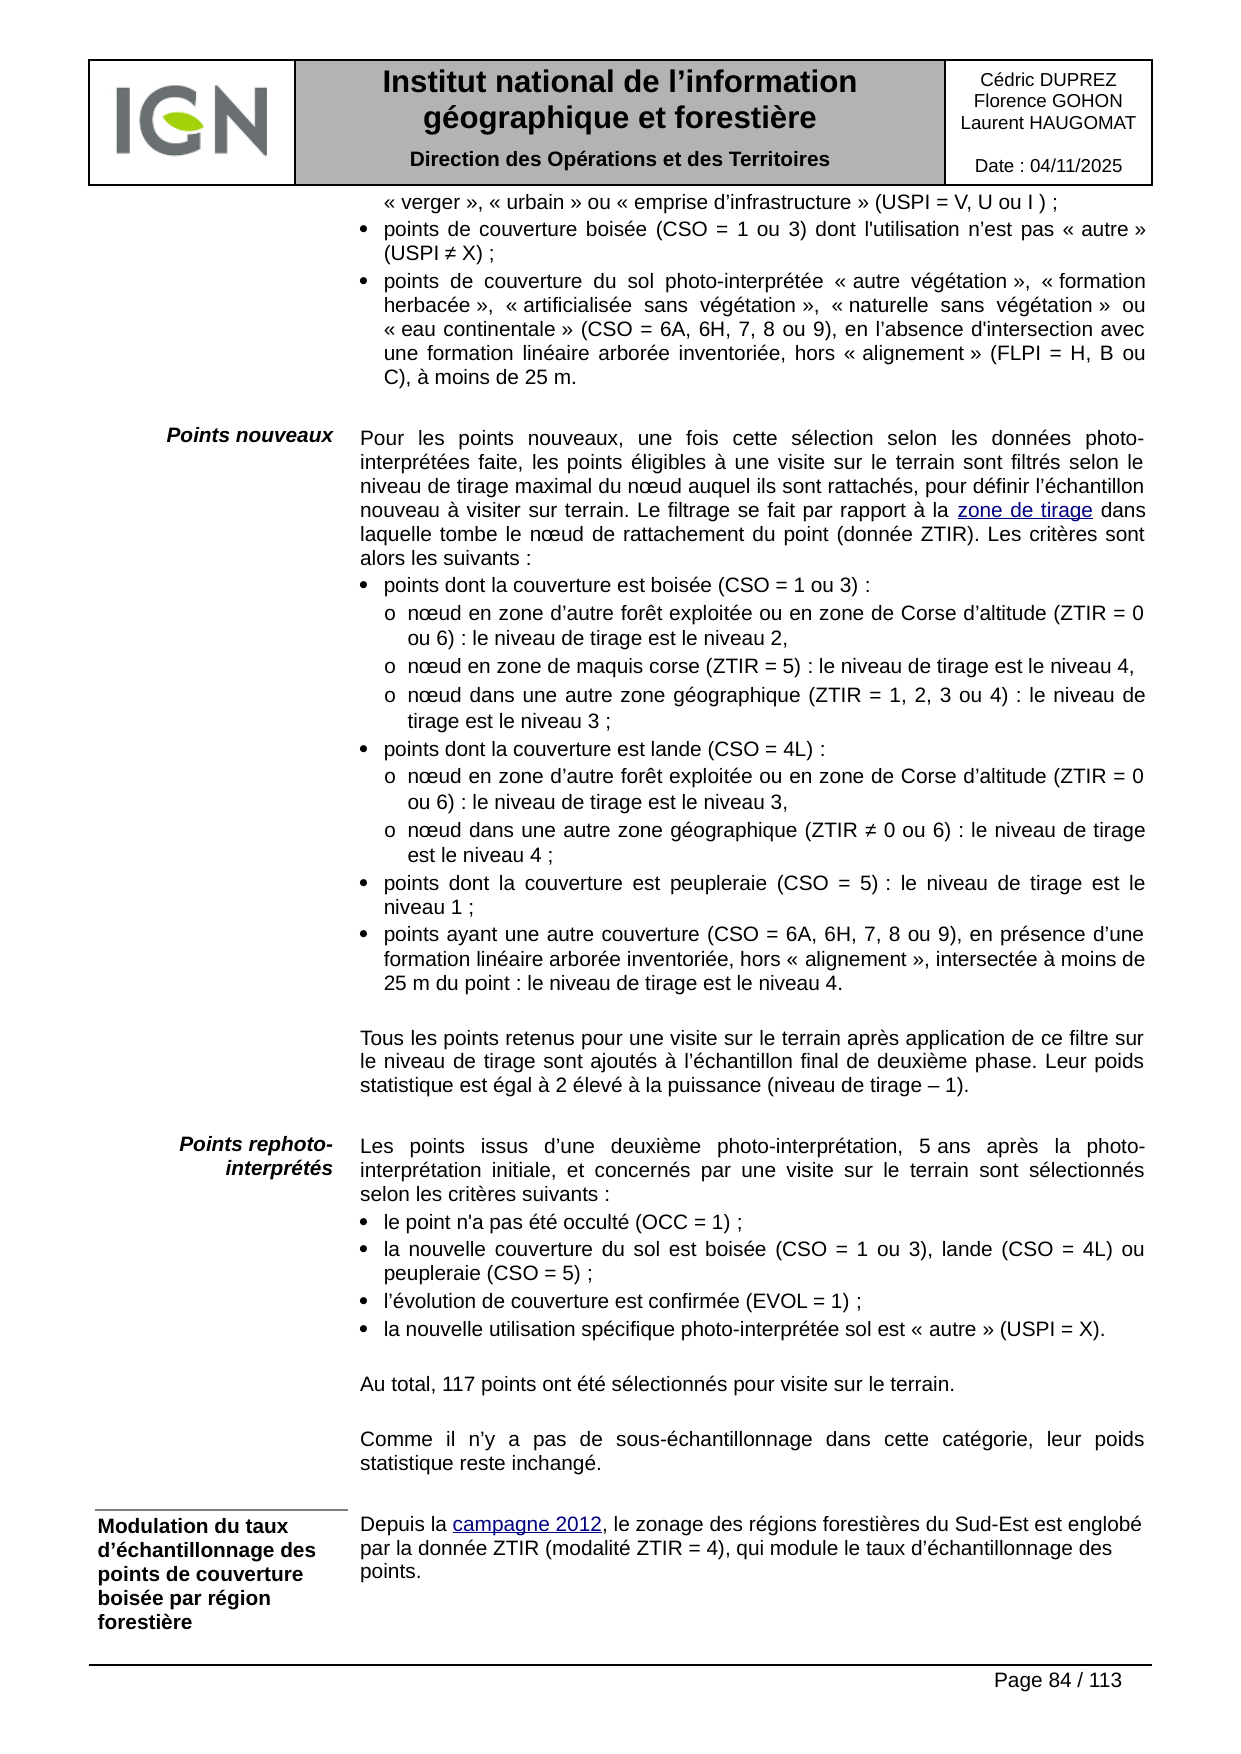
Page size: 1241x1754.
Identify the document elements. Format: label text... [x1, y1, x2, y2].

table_cell [89, 186, 354, 422]
table_cell Les points issus d’une deuxième photo-interprétation, 5 ans après la photo-interprétation initiale, et concernés par une visite sur le terrain sont sélectionnés selon les critères suivants : le point n'a pas été occulté (OCC = 1) ; la nouvelle couverture du sol est boisée (CSO = 1 ou 3), lande (CSO = 4L) ou peupleraie (CSO = 5) ; l’évolution de couverture est confirmée (EVOL = 1) ; la nouvelle utilisation spécifique photo-interprétée sol est « autre » (USPI = X). Au total, 117 points ont été sélectionnés pour visite sur le terrain. Comme il n’y a pas de sous-échantillonnage dans cette catégorie, leur poids statistique reste inchangé. [354, 1131, 1152, 1508]
table_cell Modulation du taux d’échantillonnage des points de couverture boisée par région forestière [89, 1508, 354, 1643]
table_cell Points rephoto-interprétés [89, 1131, 354, 1508]
table_cell Depuis la campagne 2012, le zonage des régions forestières du Sud-Est est englobé par la donnée ZTIR (modalité ZTIR = 4), qui module le taux d’échantillonnage des points. [354, 1508, 1152, 1643]
table_cell « verger », « urbain » ou « emprise d’infrastructure » (USPI = V, U ou I ) ; points de couverture boisée (CSO = 1 ou 3) dont l'utilisation n’est pas « autre » (USPI ≠ X) ; points de couverture du sol photo-interprétée « autre végétation », « formation herbacée », « artificialisée sans végétation », « naturelle sans végétation » ou « eau continentale » (CSO = 6A, 6H, 7, 8 ou 9), en l’absence d'intersection avec une formation linéaire arborée inventoriée, hors « alignement » (FLPI = H, B ou C), à moins de 25 m. [354, 186, 1152, 422]
table_cell Points nouveaux [89, 422, 354, 1131]
table_cell Pour les points nouveaux, une fois cette sélection selon les données photo-interprétées faite, les points éligibles à une visite sur le terrain sont filtrés selon le niveau de tirage maximal du nœud auquel ils sont rattachés, pour définir l’échantillon nouveau à visiter sur terrain. Le filtrage se fait par rapport à la zone de tirage dans laquelle tombe le nœud de rattachement du point (donnée ZTIR). Les critères sont alors les suivants : points dont la couverture est boisée (CSO = 1 ou 3) : nœud en zone d’autre forêt exploitée ou en zone de Corse d’altitude (ZTIR = 0 ou 6) : le niveau de tirage est le niveau 2, nœud en zone de maquis corse (ZTIR = 5) : le niveau de tirage est le niveau 4, nœud dans une autre zone géographique (ZTIR = 1, 2, 3 ou 4) : le niveau de tirage est le niveau 3 ; points dont la couverture est lande (CSO = 4L) : nœud en zone d’autre forêt exploitée ou en zone de Corse d’altitude (ZTIR = 0 ou 6) : le niveau de tirage est le niveau 3, nœud dans une autre zone géographique (ZTIR ≠ 0 ou 6) : le niveau de tirage est le niveau 4 ; points dont la couverture est peupleraie (CSO = 5) : le niveau de tirage est le niveau 1 ; points ayant une autre couverture (CSO = 6A, 6H, 7, 8 ou 9), en présence d’une formation linéaire arborée inventoriée, hors « alignement », intersectée à moins de 25 m du point : le niveau de tirage est le niveau 4. Tous les points retenus pour une visite sur le terrain après application de ce filtre sur le niveau de tirage sont ajoutés à l’échantillon final de deuxième phase. Leur poids statistique est égal à 2 élevé à la puissance (niveau de tirage – 1). [354, 422, 1152, 1131]
picture [91, 62, 293, 180]
